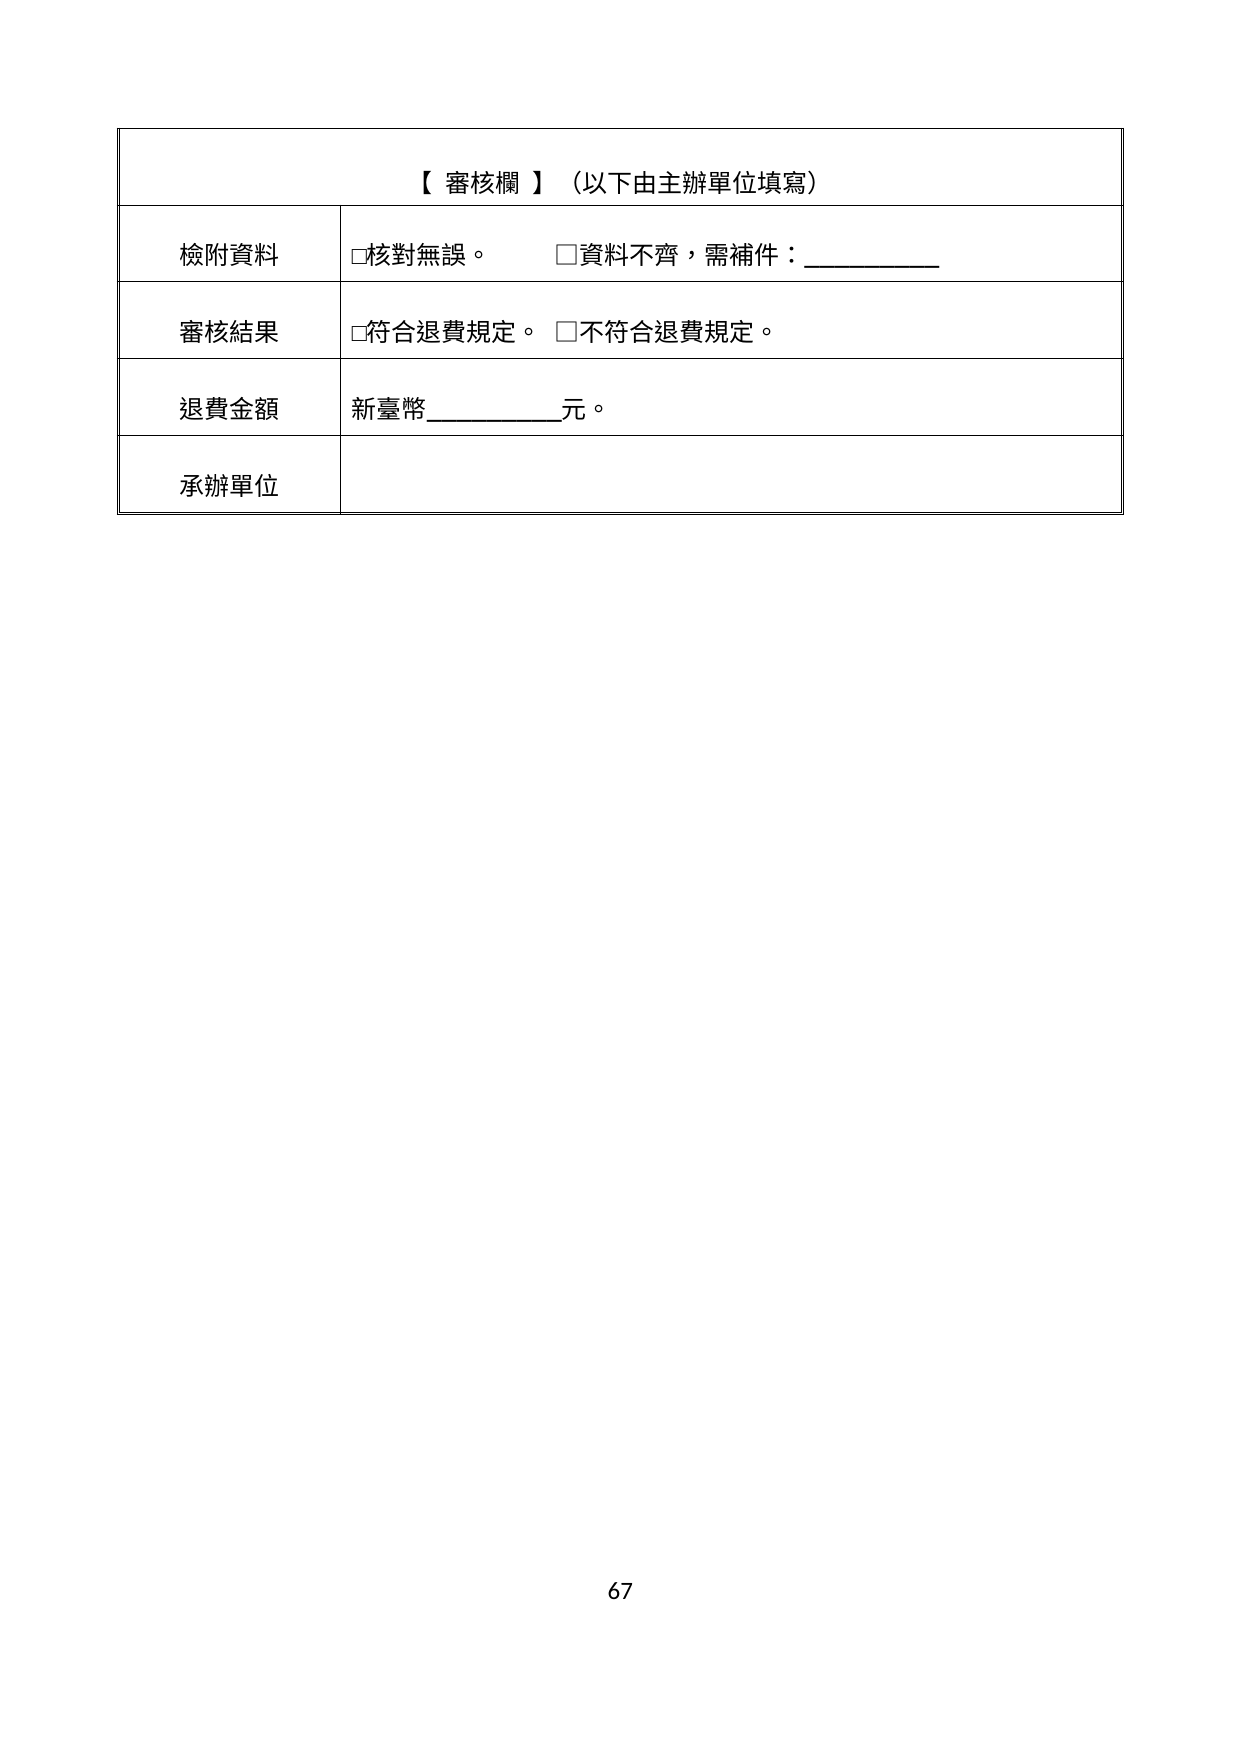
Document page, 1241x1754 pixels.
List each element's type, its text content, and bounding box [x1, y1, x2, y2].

table_cell □核對無誤。 □資料不齊，需補件：_________ [341, 206, 1121, 281]
table_cell [341, 436, 1121, 512]
table_cell 【 審核欄 】（以下由主辦單位填寫） [120, 129, 1121, 204]
table_cell 審核結果 [120, 282, 340, 358]
table_cell □符合退費規定。 □不符合退費規定。 [341, 282, 1121, 358]
table_cell 檢附資料 [120, 206, 340, 281]
table_cell 新臺幣_________元。 [341, 359, 1121, 435]
table_cell 退費金額 [120, 359, 340, 435]
table_cell 承辦單位 [120, 436, 340, 512]
